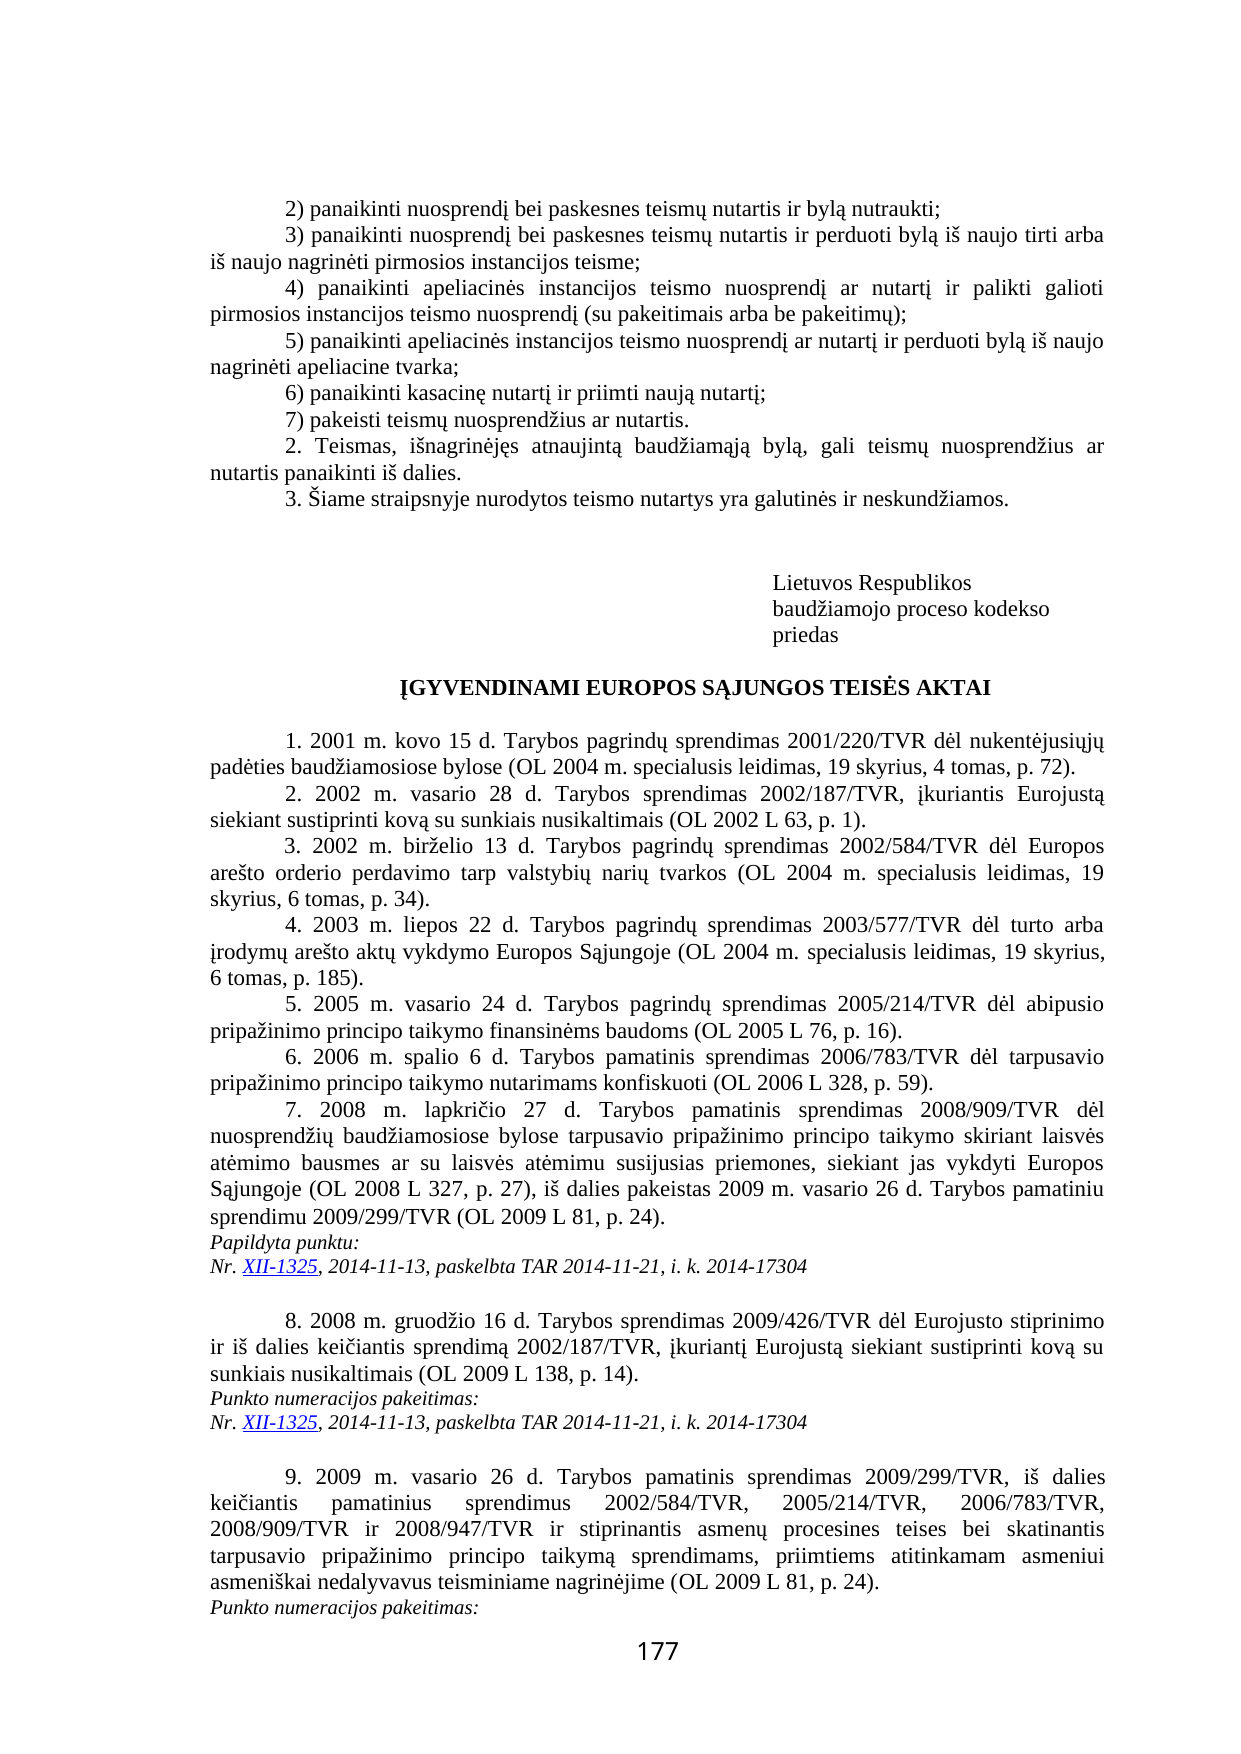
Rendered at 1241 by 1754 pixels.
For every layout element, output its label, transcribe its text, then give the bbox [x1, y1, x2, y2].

text 3) panaikinti nuosprendį bei paskesnes teismų nutartis ir perduoti bylą iš naujo tirti arba iš naujo nagrinėti pirmosios instancijos teisme; [210, 221, 1106, 274]
text 4. 2003 m. liepos 22 d. Tarybos pagrindų sprendimas 2003/577/TVR dėl turto arba įrodymų arešto aktų vykdymo Europos Sąjungoje (OL 2004 m. specialusis leidimas, 19 skyrius, 6 tomas, p. 185). [210, 911, 1106, 990]
text 3. Šiame straipsnyje nurodytos teismo nutartys yra galutinės ir neskundžiamos. [210, 485, 1106, 511]
text 5) panaikinti apeliacinės instancijos teismo nuosprendį ar nutartį ir perduoti bylą iš naujo nagrinėti apeliacine tvarka; [210, 327, 1106, 379]
text 7. 2008 m. lapkričio 27 d. Tarybos pamatinis sprendimas 2008/909/TVR dėl nuosprendžių baudžiamosiose bylose tarpusavio pripažinimo principo taikymo skiriant laisvės atėmimo bausmes ar su laisvės atėmimu susijusias priemones, siekiant jas vykdyti Europos Sąjungoje (OL 2008 L 327, p. 27), iš dalies pakeistas 2009 m. vasario 26 d. Tarybos pamatiniu sprendimu 2009/299/TVR (OL 2009 L 81, p. 24). [210, 1096, 1106, 1230]
text 2. 2002 m. vasario 28 d. Tarybos sprendimas 2002/187/TVR, įkuriantis Eurojustą siekiant sustiprinti kovą su sunkiais nusikaltimais (OL 2002 L 63, p. 1). [210, 779, 1106, 832]
text 7) pakeisti teismų nuosprendžius ar nutartis. [210, 406, 1106, 432]
text 8. 2008 m. gruodžio 16 d. Tarybos sprendimas 2009/426/TVR dėl Eurojusto stiprinimo ir iš dalies keičiantis sprendimą 2002/187/TVR, įkuriantį Eurojustą siekiant sustiprinti kovą su sunkiais nusikaltimais (OL 2009 L 138, p. 14). [210, 1307, 1106, 1386]
text 9. 2009 m. vasario 26 d. Tarybos pamatinis sprendimas 2009/299/TVR, iš dalies keičiantis pamatinius sprendimus 2002/584/TVR, 2005/214/TVR, 2006/783/TVR, 2008/909/TVR ir 2008/947/TVR ir stiprinantis asmenų procesines teises bei skatinantis tarpusavio pripažinimo principo taikymą sprendimams, priimtiems atitinkamam asmeniui asmeniškai nedalyvavus teisminiame nagrinėjime (OL 2009 L 81, p. 24). [210, 1463, 1106, 1594]
text 5. 2005 m. vasario 24 d. Tarybos pagrindų sprendimas 2005/214/TVR dėl abipusio pripažinimo principo taikymo finansinėms baudoms (OL 2005 L 76, p. 16). [210, 990, 1106, 1043]
text 1. 2001 m. kovo 15 d. Tarybos pagrindų sprendimas 2001/220/TVR dėl nukentėjusiųjų padėties baudžiamosiose bylose (OL 2004 m. specialusis leidimas, 19 skyrius, 4 tomas, p. 72). [210, 727, 1106, 779]
text Lietuvos Respublikos [772, 569, 1106, 595]
text Papildyta punktu: [210, 1230, 1106, 1254]
text 4) panaikinti apeliacinės instancijos teismo nuosprendį ar nutartį ir palikti galioti pirmosios instancijos teismo nuosprendį (su pakeitimais arba be pakeitimų); [210, 274, 1106, 327]
text 2) panaikinti nuosprendį bei paskesnes teismų nutartis ir bylą nutraukti; [210, 195, 1106, 221]
text Punkto numeracijos pakeitimas: [210, 1594, 1106, 1619]
text 6. 2006 m. spalio 6 d. Tarybos pamatinis sprendimas 2006/783/TVR dėl tarpusavio pripažinimo principo taikymo nutarimams konfiskuoti (OL 2006 L 328, p. 59). [210, 1043, 1106, 1096]
text ĮGYVENDINAMI EUROPOS SĄJUNGOS TEISĖS AKTAI [210, 674, 1106, 701]
text Nr. XII-1325, 2014-11-13, paskelbta TAR 2014-11-21, i. k. 2014-17304 [210, 1254, 1106, 1278]
text priedas [772, 621, 1106, 648]
text baudžiamojo proceso kodekso [772, 595, 1106, 621]
text 2. Teismas, išnagrinėjęs atnaujintą baudžiamąją bylą, gali teismų nuosprendžius ar nutartis panaikinti iš dalies. [210, 432, 1106, 485]
text Punkto numeracijos pakeitimas: [210, 1386, 1106, 1410]
text 3. 2002 m. birželio 13 d. Tarybos pagrindų sprendimas 2002/584/TVR dėl Europos arešto orderio perdavimo tarp valstybių narių tvarkos (OL 2004 m. specialusis leidimas, 19 skyrius, 6 tomas, p. 34). [210, 832, 1106, 911]
text 6) panaikinti kasacinę nutartį ir priimti naują nutartį; [210, 379, 1106, 406]
text Nr. XII-1325, 2014-11-13, paskelbta TAR 2014-11-21, i. k. 2014-17304 [210, 1410, 1106, 1434]
